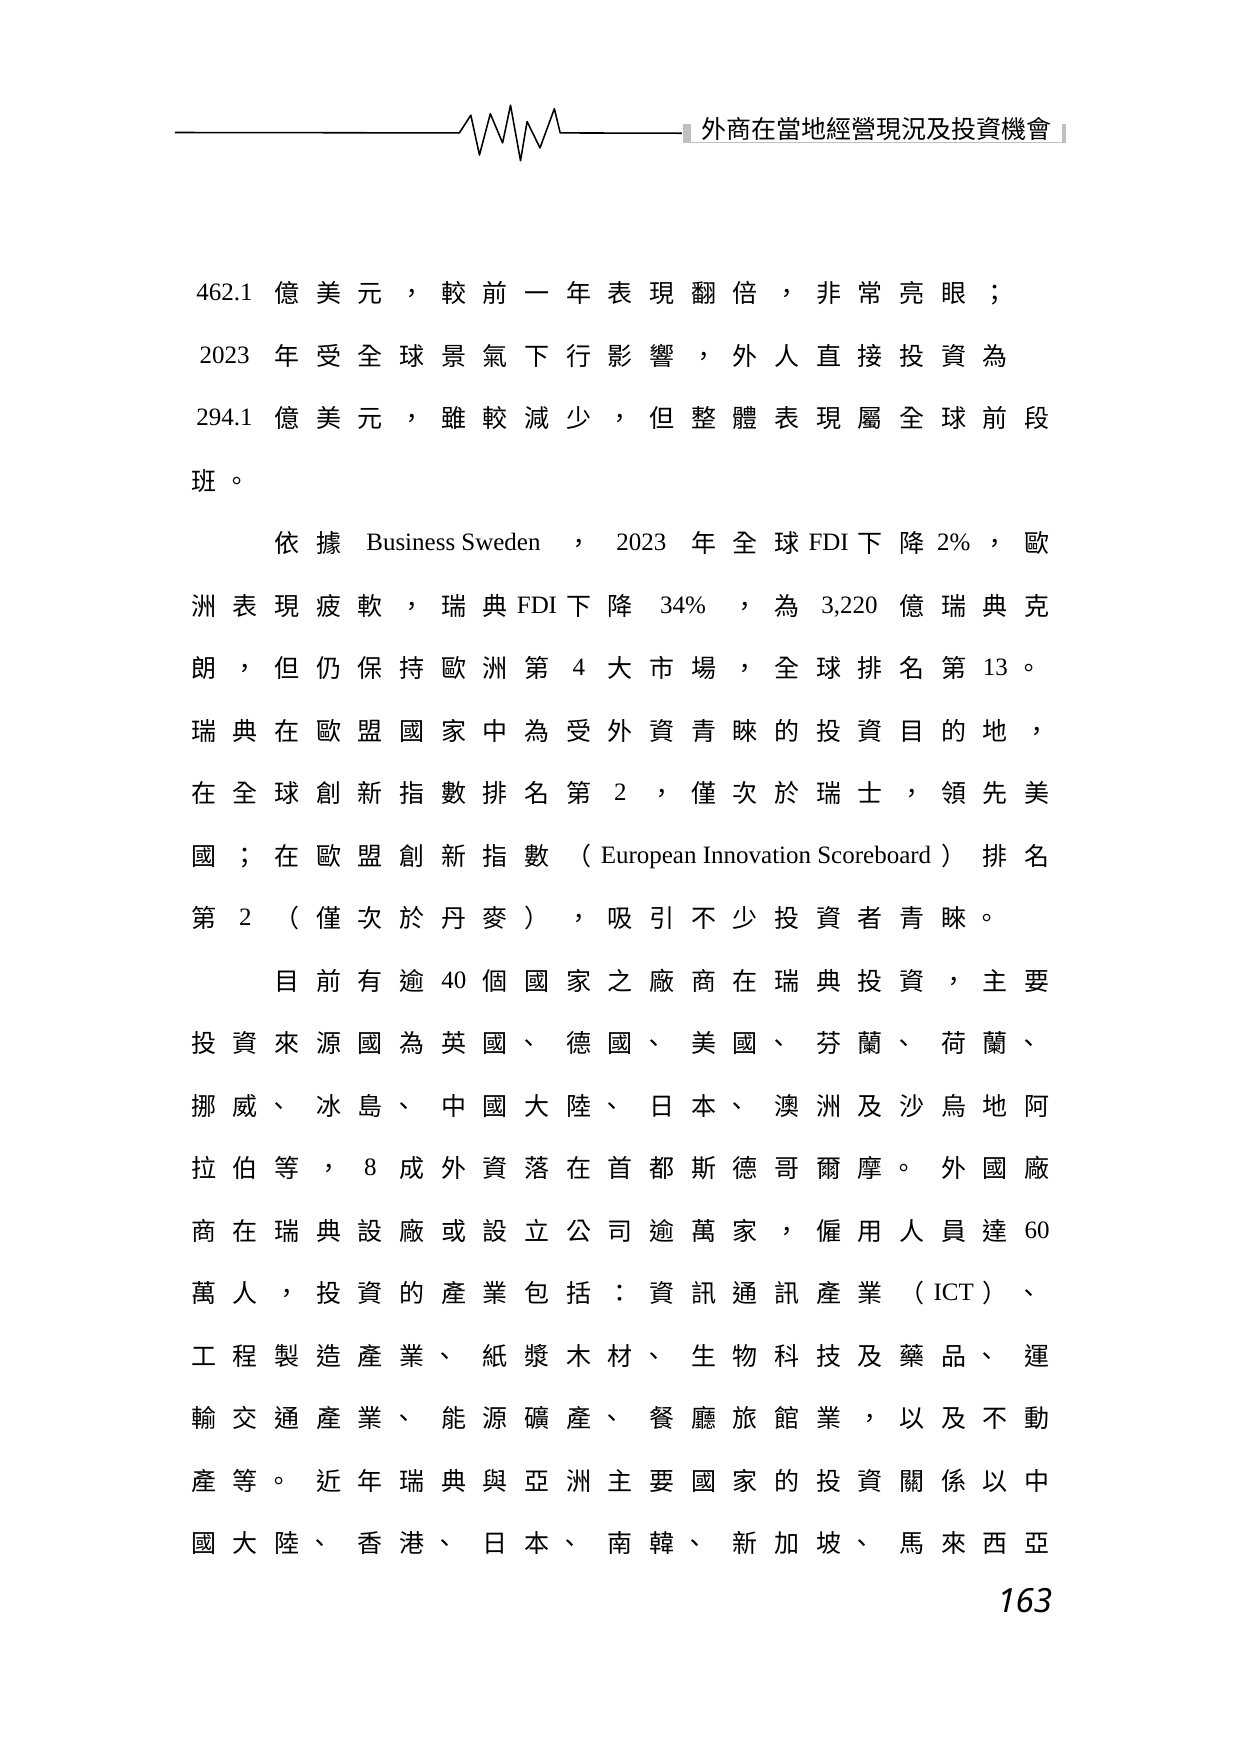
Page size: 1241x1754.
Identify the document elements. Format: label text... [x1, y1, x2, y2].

text 目前有逾40個國家之廠商在瑞典投資，主要投資來源國為英國、德國、美國、芬蘭、荷蘭、挪威、冰島、中國大陸、日本、澳洲及沙烏地阿拉伯等，8成外資落在首都斯德哥爾摩。外國廠商在瑞典設廠或設立公司逾萬家，僱用人員達60萬人，投資的產業包括：資訊通訊產業（ICT）、工程製造產業、紙漿木材、生物科技及藥品、運輸交通產業、能源礦產、餐廳旅館業，以及不動產等。近年瑞典與亞洲主要國家的投資關係以中國大陸、香港、日本、南韓、新加坡、馬來西亞 [183, 938, 1058, 1563]
text 依據Business Sweden，2023年全球FDI下降2%，歐洲表現疲軟，瑞典FDI下降34%，為3,220億瑞典克朗，但仍保持歐洲第4大市場，全球排名第13。瑞典在歐盟國家中為受外資青睞的投資目的地，在全球創新指數排名第2，僅次於瑞士，領先美國；在歐盟創新指數（European Innovation Scoreboard）排名第2（僅次於丹麥），吸引不少投資者青睞。 [183, 500, 1058, 938]
text 462.1億美元，較前一年表現翻倍，非常亮眼；2023年受全球景氣下行影響，外人直接投資為294.1億美元，雖較減少，但整體表現屬全球前段班。 [183, 250, 1058, 500]
